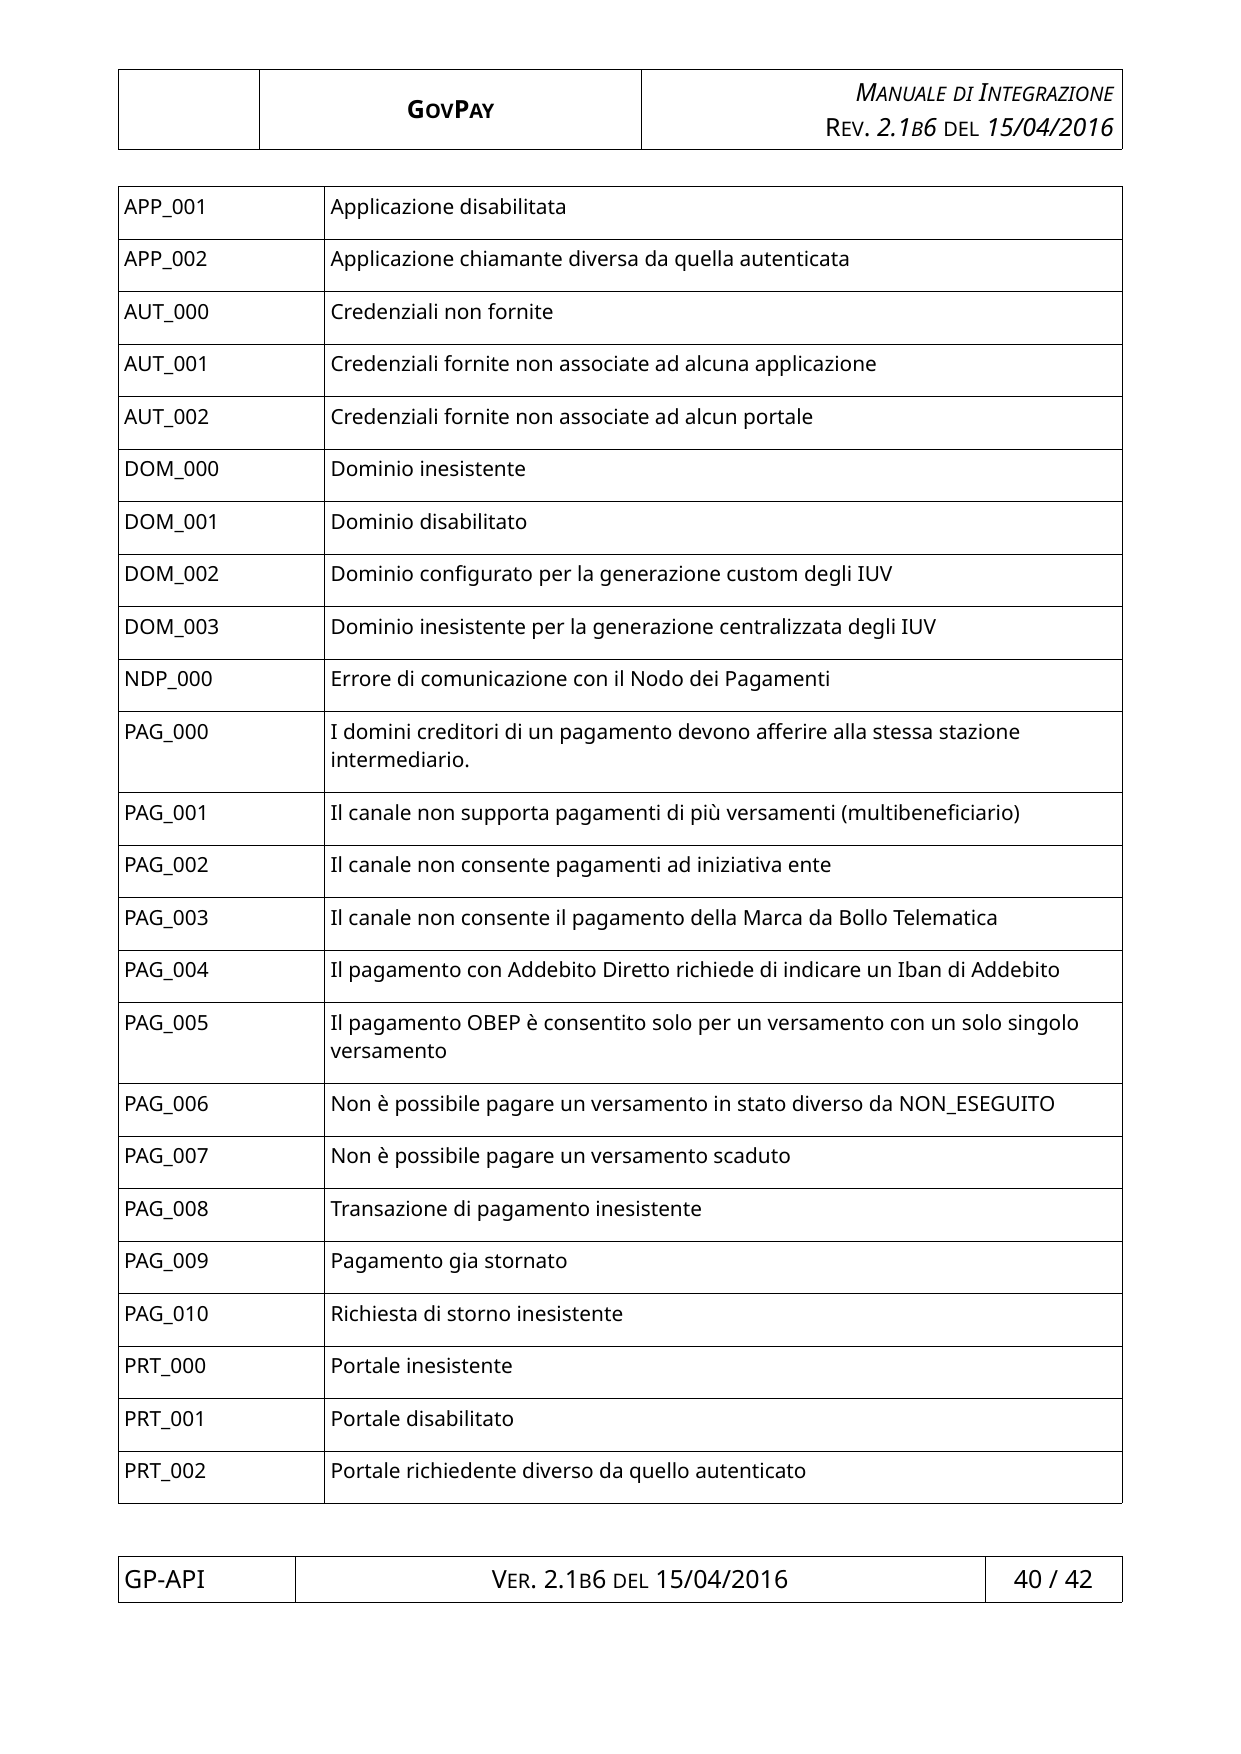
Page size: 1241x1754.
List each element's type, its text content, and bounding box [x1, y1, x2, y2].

table_cell AUT_000 [119, 292, 324, 344]
table_cell PRT_000 [119, 1347, 324, 1398]
table_cell Richiesta di storno inesistente [325, 1294, 1122, 1346]
table_cell Il pagamento con Addebito Diretto richiede di indicare un Iban di Addebito [325, 951, 1122, 1002]
table_cell PAG_006 [119, 1084, 324, 1136]
table_cell DOM_001 [119, 502, 324, 554]
table_cell Applicazione disabilitata [325, 187, 1122, 239]
table_cell Il pagamento OBEP è consentito solo per un versamento con un solo singolo versamento [325, 1003, 1122, 1083]
table_cell APP_001 [119, 187, 324, 239]
table_cell Il canale non consente il pagamento della Marca da Bollo Telematica [325, 898, 1122, 950]
table_cell Dominio configurato per la generazione custom degli IUV [325, 555, 1122, 606]
table_cell Credenziali fornite non associate ad alcuna applicazione [325, 345, 1122, 396]
table_cell NDP_000 [119, 660, 324, 711]
table_cell PAG_001 [119, 793, 324, 845]
table_cell PAG_010 [119, 1294, 324, 1346]
table_cell PAG_005 [119, 1003, 324, 1083]
table_cell PRT_001 [119, 1399, 324, 1451]
table_cell Non è possibile pagare un versamento in stato diverso da NON_ESEGUITO [325, 1084, 1122, 1136]
table_cell PAG_009 [119, 1242, 324, 1293]
table_cell Pagamento gia stornato [325, 1242, 1122, 1293]
table_cell PAG_007 [119, 1137, 324, 1188]
table_cell Credenziali fornite non associate ad alcun portale [325, 397, 1122, 449]
table_cell Non è possibile pagare un versamento scaduto [325, 1137, 1122, 1188]
table_cell PAG_003 [119, 898, 324, 950]
table_cell AUT_002 [119, 397, 324, 449]
table_cell Il canale non consente pagamenti ad iniziativa ente [325, 846, 1122, 897]
table_cell Portale inesistente [325, 1347, 1122, 1398]
table_cell I domini creditori di un pagamento devono afferire alla stessa stazione intermediario. [325, 712, 1122, 792]
table_cell Dominio inesistente [325, 450, 1122, 501]
table_cell DOM_002 [119, 555, 324, 606]
table_cell DOM_000 [119, 450, 324, 501]
table_cell PAG_008 [119, 1189, 324, 1241]
table_cell APP_002 [119, 240, 324, 291]
table_cell Portale richiedente diverso da quello autenticato [325, 1452, 1122, 1503]
table_cell Il canale non supporta pagamenti di più versamenti (multibeneficiario) [325, 793, 1122, 845]
table_cell Portale disabilitato [325, 1399, 1122, 1451]
table_cell PRT_002 [119, 1452, 324, 1503]
table_cell PAG_000 [119, 712, 324, 792]
table_cell Transazione di pagamento inesistente [325, 1189, 1122, 1241]
table_cell Applicazione chiamante diversa da quella autenticata [325, 240, 1122, 291]
table_cell Credenziali non fornite [325, 292, 1122, 344]
table_cell DOM_003 [119, 607, 324, 659]
table_cell Dominio disabilitato [325, 502, 1122, 554]
table_cell AUT_001 [119, 345, 324, 396]
table_cell PAG_004 [119, 951, 324, 1002]
table_cell Dominio inesistente per la generazione centralizzata degli IUV [325, 607, 1122, 659]
table_cell PAG_002 [119, 846, 324, 897]
table_cell Errore di comunicazione con il Nodo dei Pagamenti [325, 660, 1122, 711]
